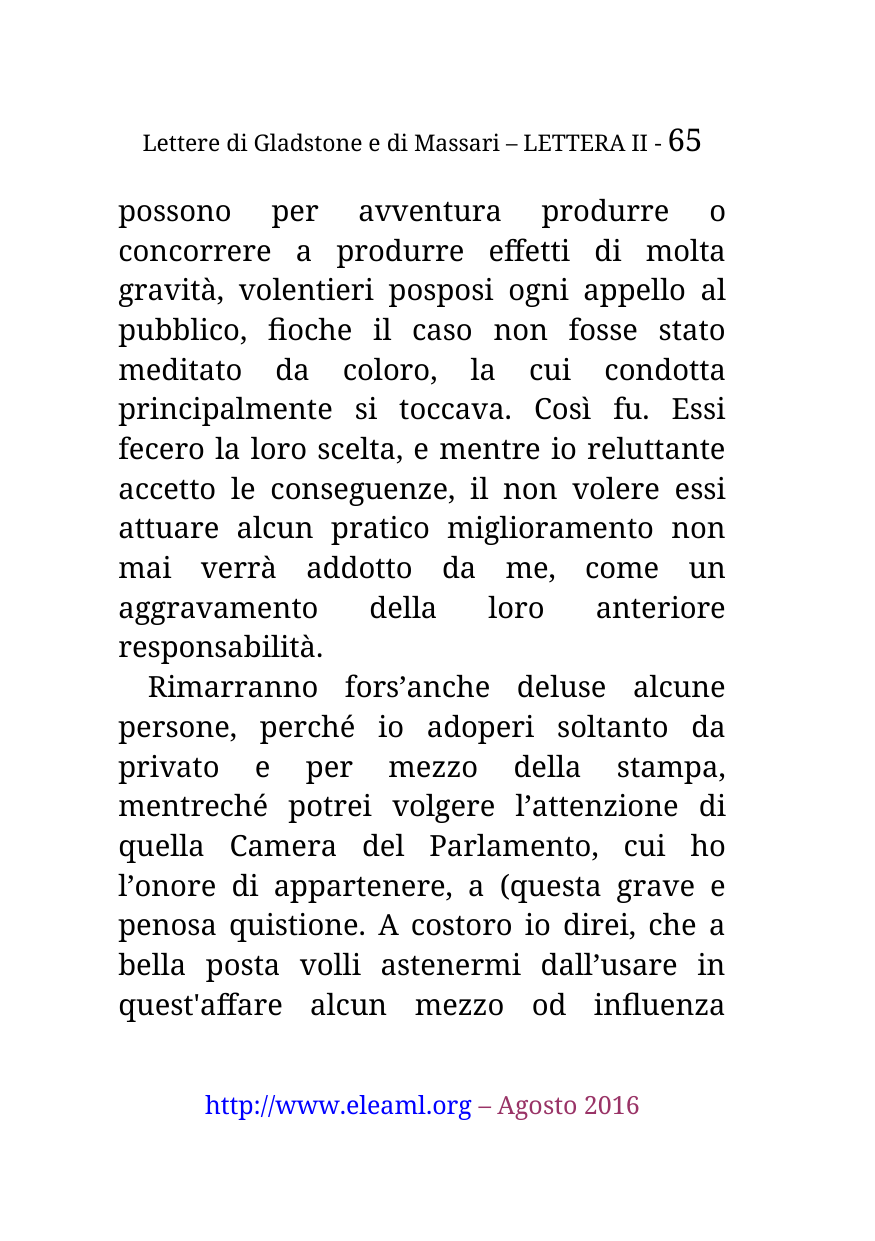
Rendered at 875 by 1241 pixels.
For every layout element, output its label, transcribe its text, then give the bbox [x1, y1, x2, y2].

text possono per avventura produrre o concorrere a produrre effetti di molta gravità, volentieri posposi ogni appello al pubblico, fioche il caso non fosse stato meditato da coloro, la cui condotta principalmente si toccava. Così fu. Essi fecero la loro scelta, e mentre io reluttante accetto le conseguenze, il non volere essi attuare alcun pratico miglioramento non mai verrà addotto da me, come un aggravamento della loro anteriore responsabilità. [118, 190, 726, 666]
text Rimarranno fors’anche deluse alcune persone, perché io adoperi soltanto da privato e per mezzo della stampa, mentreché potrei volgere l’attenzione di quella Camera del Parlamento, cui ho l’onore di appartenere, a (questa grave e penosa quistione. A costoro io direi, che a bella posta volli astenermi dall’usare in quest'affare alcun mezzo od influenza [118, 666, 726, 1024]
